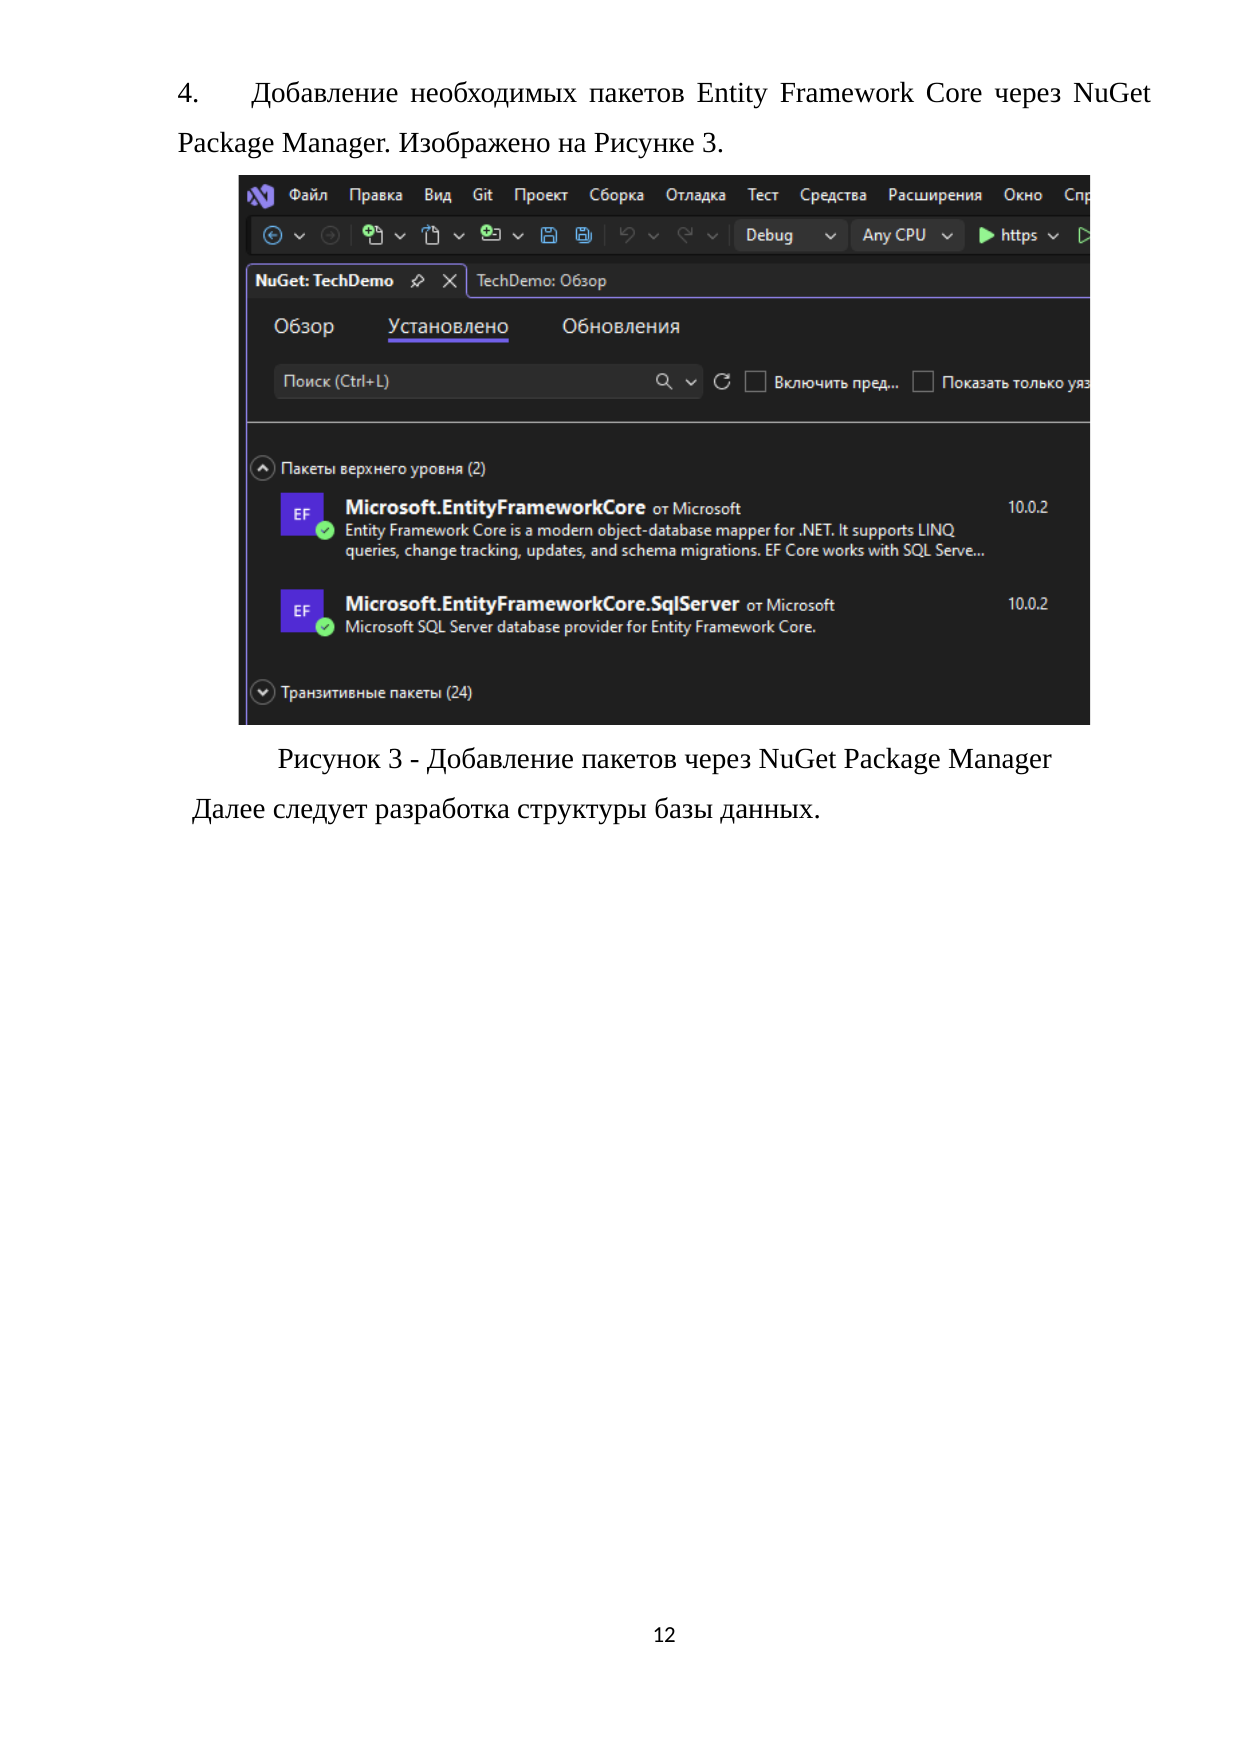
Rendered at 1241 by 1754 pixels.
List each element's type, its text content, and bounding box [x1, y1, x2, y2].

text Рисунок 3 - Добавление пакетов через NuGet Package Manager [177, 725, 1152, 775]
picture [238, 175, 1091, 725]
text 4. Добавление необходимых пакетов Entity Framework Core через NuGet Package Manager. Изображено на Рисунке 3. [177, 75, 1152, 159]
text Далее следует разработка структуры базы данных. [177, 792, 1152, 825]
